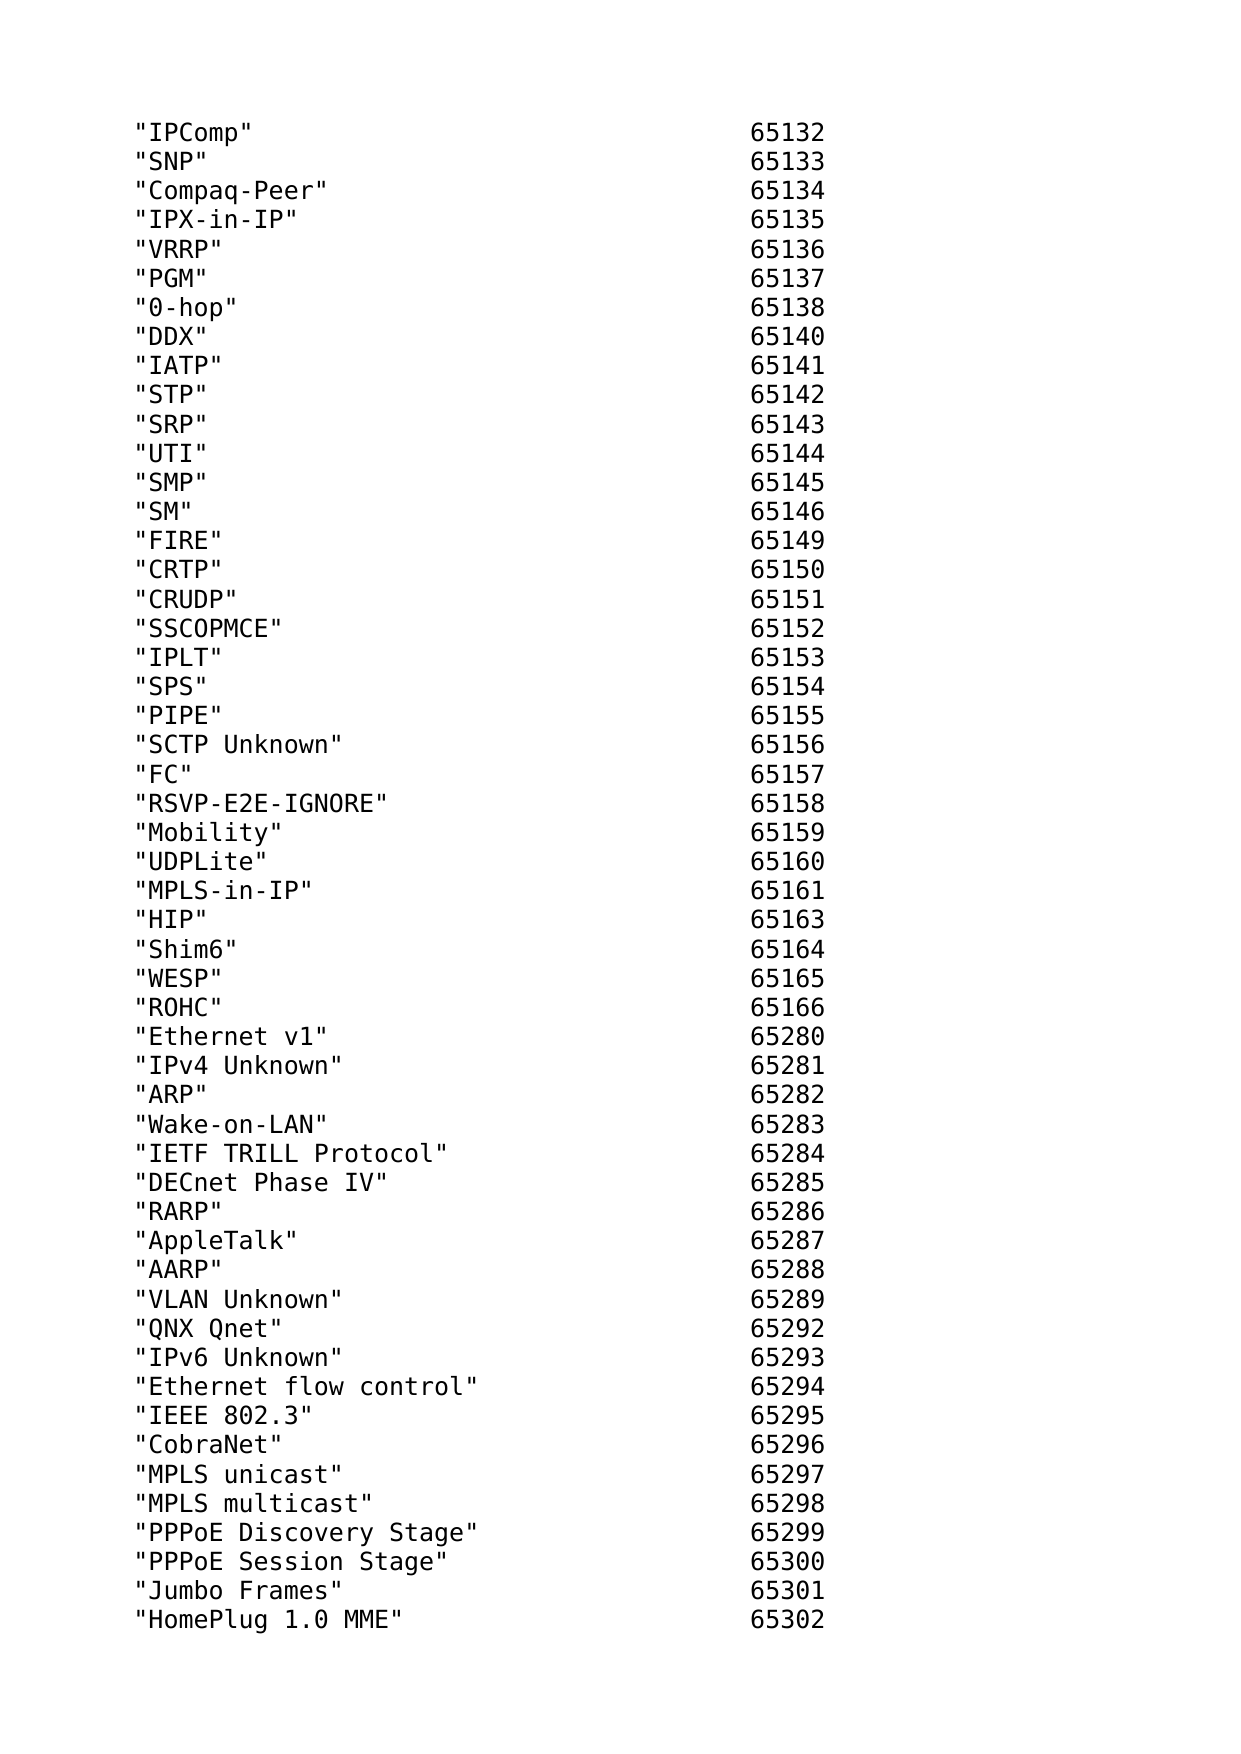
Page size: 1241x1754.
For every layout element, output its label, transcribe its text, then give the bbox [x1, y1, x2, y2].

text "IPComp" 65132 "SNP" 65133 "Compaq-Peer" 65134 "IPX-in-IP" 65135 "VRRP" 65136 "PGM" 65137 "0-hop" 65138 "DDX" 65140 "IATP" 65141 "STP" 65142 "SRP" 65143 "UTI" 65144 "SMP" 65145 "SM" 65146 "FIRE" 65149 "CRTP" 65150 "CRUDP" 65151 "SSCOPMCE" 65152 "IPLT" 65153 "SPS" 65154 "PIPE" 65155 "SCTP Unknown" 65156 "FC" 65157 "RSVP-E2E-IGNORE" 65158 "Mobility" 65159 "UDPLite" 65160 "MPLS-in-IP" 65161 "HIP" 65163 "Shim6" 65164 "WESP" 65165 "ROHC" 65166 "Ethernet v1" 65280 "IPv4 Unknown" 65281 "ARP" 65282 "Wake-on-LAN" 65283 "IETF TRILL Protocol" 65284 "DECnet Phase IV" 65285 "RARP" 65286 "AppleTalk" 65287 "AARP" 65288 "VLAN Unknown" 65289 "QNX Qnet" 65292 "IPv6 Unknown" 65293 "Ethernet flow control" 65294 "IEEE 802.3" 65295 "CobraNet" 65296 "MPLS unicast" 65297 "MPLS multicast" 65298 "PPPoE Discovery Stage" 65299 "PPPoE Session Stage" 65300 "Jumbo Frames" 65301 "HomePlug 1.0 MME" 65302 [118, 118, 1122, 1635]
